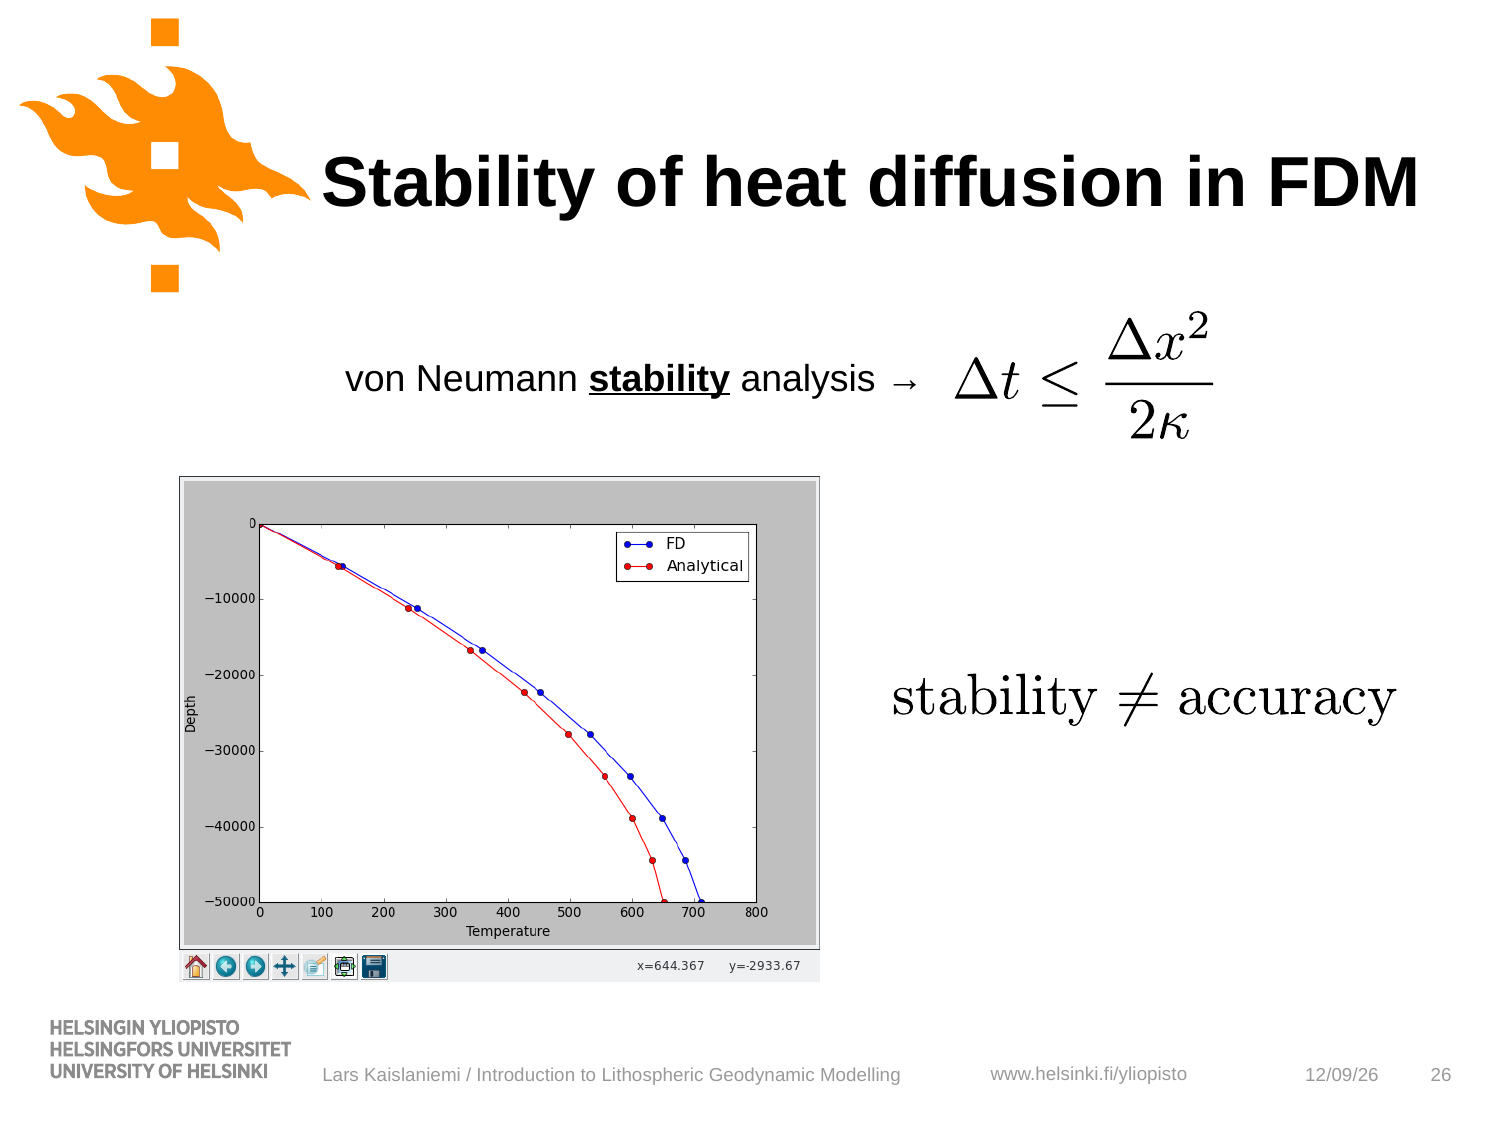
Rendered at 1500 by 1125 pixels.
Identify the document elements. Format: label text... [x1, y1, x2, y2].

text_box von Neumann stability analysis → [330, 349, 939, 407]
picture [0, 0, 337, 318]
title Stability of heat diffusion in FDM [321, 87, 1447, 276]
picture [179, 476, 820, 982]
picture [32, 1001, 309, 1096]
text_box [891, 672, 1399, 727]
text_box [951, 311, 1214, 440]
